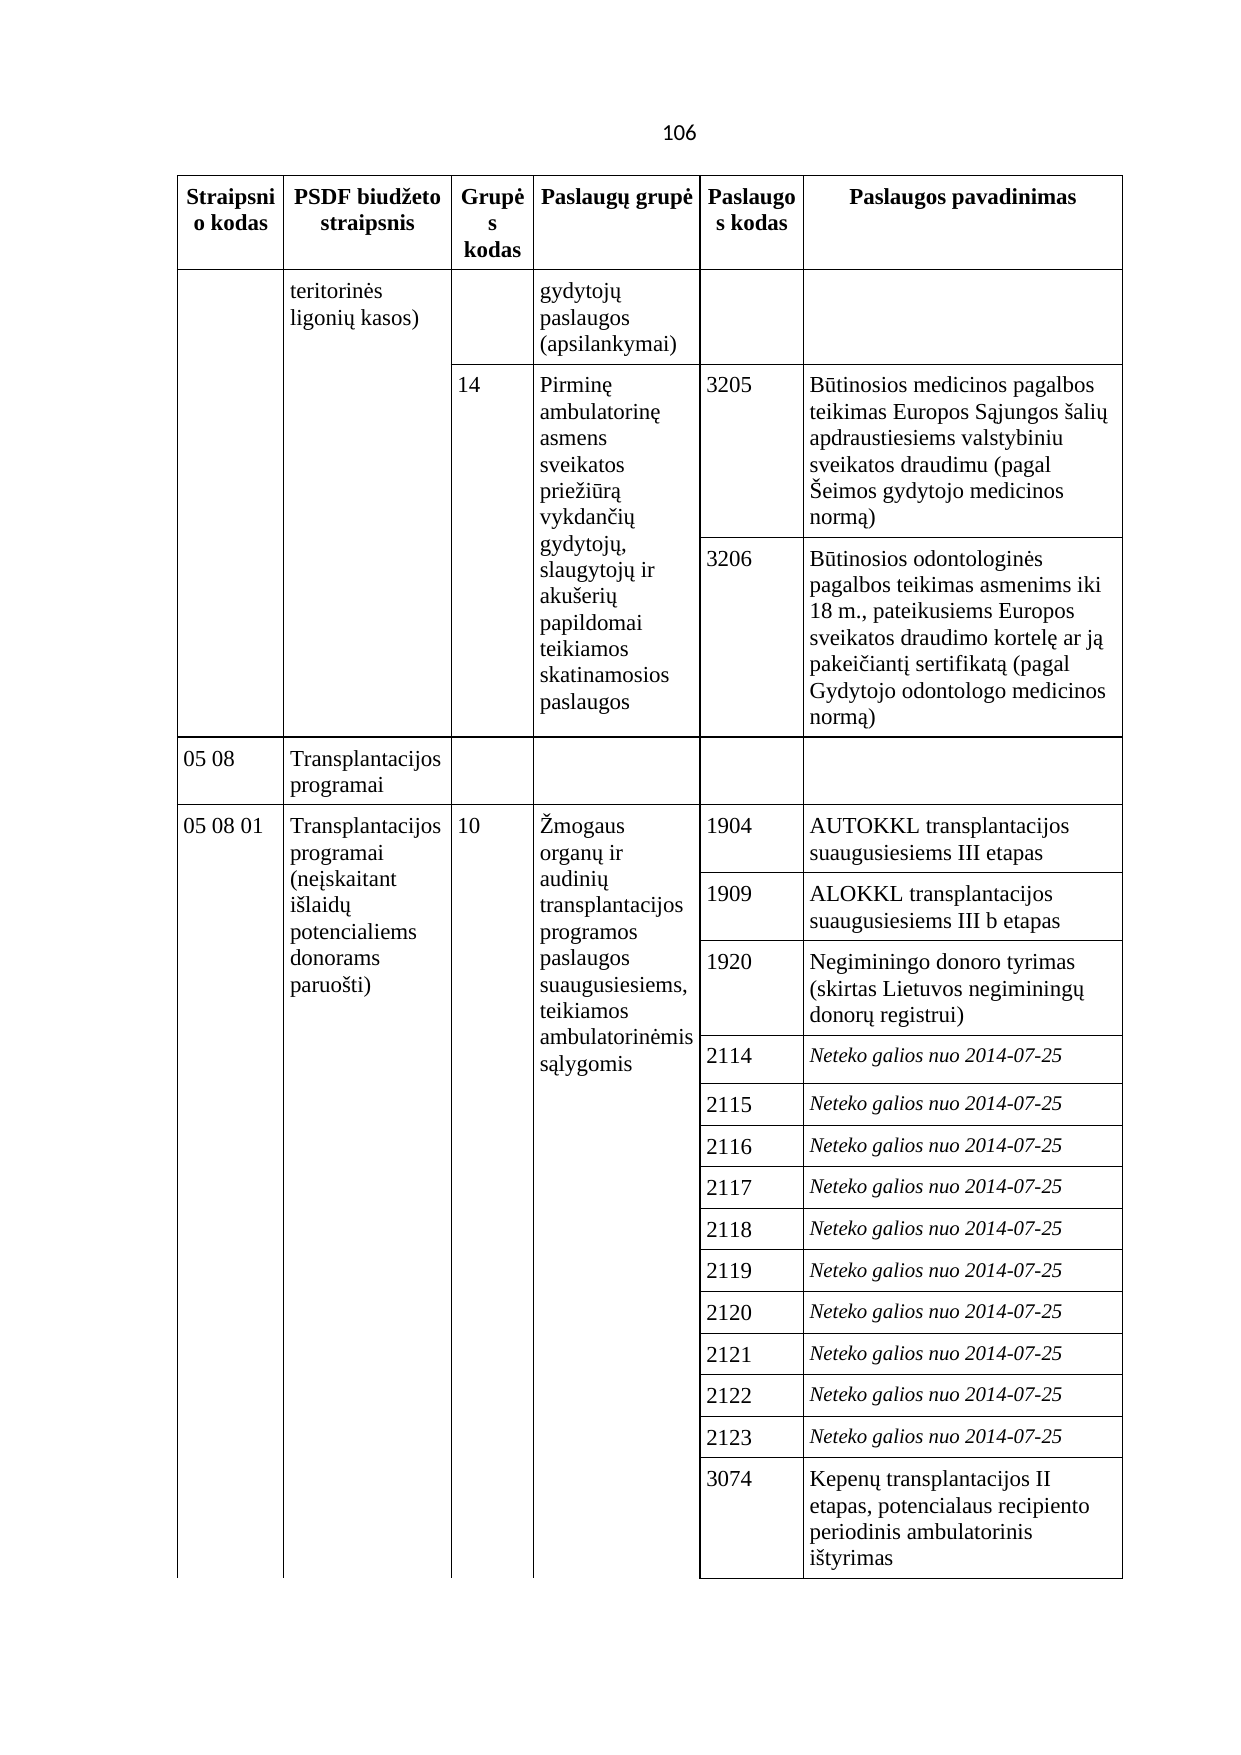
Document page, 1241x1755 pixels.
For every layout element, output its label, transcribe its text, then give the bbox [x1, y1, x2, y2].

table_cell [284, 1291, 451, 1332]
table_cell [452, 1208, 533, 1249]
table_cell [452, 1416, 533, 1457]
table_cell [534, 1457, 699, 1578]
table_cell 2114 [701, 1036, 803, 1083]
table_cell [178, 1374, 283, 1416]
table_cell [284, 1208, 451, 1249]
table_cell [452, 1035, 533, 1083]
table_cell [284, 1249, 451, 1291]
table_cell [178, 1333, 283, 1374]
table_cell [534, 1416, 699, 1457]
table_cell [178, 1249, 283, 1291]
table_cell [284, 1125, 451, 1166]
table_cell [452, 1249, 533, 1291]
table_cell 10 [452, 805, 533, 872]
table_cell [284, 1333, 451, 1374]
table_cell Transplantacijos programai [284, 738, 451, 804]
table_cell Būtinosios medicinos pagalbos teikimas Europos Sąjungos šalių apdraustiesiems valstybiniu sveikatos draudimu (pagal Šeimos gydytojo medicinos normą) [804, 365, 1122, 537]
table_header Paslaugos pavadinimas [804, 176, 1122, 269]
table_cell [452, 1333, 533, 1374]
table_cell [701, 270, 803, 363]
table_cell Kepenų transplantacijos II etapas, potencialaus recipiento periodinis ambulatorinis ištyrimas [804, 1458, 1122, 1578]
table_cell Neteko galios nuo 2014-07-25 [804, 1375, 1122, 1416]
table_cell [178, 1125, 283, 1166]
table_cell Neteko galios nuo 2014-07-25 [804, 1250, 1122, 1291]
table_cell [452, 940, 533, 1034]
table_cell [178, 872, 283, 940]
table_cell [284, 1416, 451, 1457]
table_cell 3074 [701, 1458, 803, 1578]
table_cell [534, 1166, 699, 1208]
table_cell [701, 738, 803, 804]
table_cell [178, 1035, 283, 1083]
table_cell [452, 1291, 533, 1332]
table_header Grupės kodas [452, 176, 533, 269]
table_cell 2118 [701, 1209, 803, 1249]
table_cell [178, 1208, 283, 1249]
table_cell Neteko galios nuo 2014-07-25 [804, 1084, 1122, 1125]
table_cell [452, 1083, 533, 1125]
table_cell 2116 [701, 1126, 803, 1166]
table_cell 2119 [701, 1250, 803, 1291]
table_cell [452, 872, 533, 940]
table_cell 2123 [701, 1417, 803, 1457]
table_cell [178, 1457, 283, 1578]
table_header Paslaugos kodas [701, 176, 803, 269]
table_cell Neteko galios nuo 2014-07-25 [804, 1417, 1122, 1457]
table_cell 05 08 01 [178, 805, 283, 872]
table_cell [284, 1166, 451, 1208]
table_cell [178, 1291, 283, 1332]
table_cell [804, 738, 1122, 804]
table_cell [452, 1166, 533, 1208]
table_cell Būtinosios odontologinės pagalbos teikimas asmenims iki 18 m., pateikusiems Europos sveikatos draudimo kortelę ar ją pakeičiantį sertifikatą (pagal Gydytojo odontologo medicinos normą) [804, 538, 1122, 736]
table_cell Žmogaus organų ir audinių transplantacijos programos paslaugos suaugusiesiems, teikiamos ambulatorinėmis sąlygomis [534, 805, 699, 1083]
table_cell [284, 1457, 451, 1578]
table_header Paslaugų grupė [534, 176, 699, 269]
table_cell Neteko galios nuo 2014-07-25 [804, 1036, 1122, 1083]
table_cell Pirminę ambulatorinę asmens sveikatos priežiūrą vykdančių gydytojų, slaugytojų ir akušerių papildomai teikiamos skatinamosios paslaugos [534, 365, 699, 736]
table_cell [178, 1416, 283, 1457]
table_cell [452, 1374, 533, 1416]
table_cell ALOKKL transplantacijos suaugusiesiems III b etapas [804, 873, 1122, 940]
table_cell [534, 1083, 699, 1125]
table_cell [452, 738, 533, 804]
table_cell Neteko galios nuo 2014-07-25 [804, 1209, 1122, 1249]
table_cell [178, 1083, 283, 1125]
table_cell Transplantacijos programai (neįskaitant išlaidų potencialiems donorams paruošti) [284, 805, 451, 1083]
table_cell 2121 [701, 1334, 803, 1374]
table_cell 1909 [701, 873, 803, 940]
table_cell 1920 [701, 941, 803, 1034]
table_header PSDF biudžeto straipsnis [284, 176, 451, 269]
table_cell [178, 1166, 283, 1208]
table_cell [534, 1333, 699, 1374]
table_cell [284, 1083, 451, 1125]
table_cell [534, 1374, 699, 1416]
table_cell 2115 [701, 1084, 803, 1125]
table_cell Neteko galios nuo 2014-07-25 [804, 1167, 1122, 1208]
table_cell [178, 940, 283, 1034]
table_cell [452, 270, 533, 363]
table_cell 2122 [701, 1375, 803, 1416]
table_cell gydytojų paslaugos (apsilankymai) [534, 270, 699, 363]
table_header Straipsnio kodas [178, 176, 283, 269]
table_cell [534, 1249, 699, 1291]
table_cell AUTOKKL transplantacijos suaugusiesiems III etapas [804, 805, 1122, 872]
table_cell Negiminingo donoro tyrimas (skirtas Lietuvos negiminingų donorų registrui) [804, 941, 1122, 1034]
table_cell Neteko galios nuo 2014-07-25 [804, 1334, 1122, 1374]
table_cell Neteko galios nuo 2014-07-25 [804, 1126, 1122, 1166]
table_cell 3206 [701, 538, 803, 736]
table_cell teritorinės ligonių kasos) [284, 270, 451, 736]
table_cell [534, 1125, 699, 1166]
table_cell 1904 [701, 805, 803, 872]
table_cell 3205 [701, 365, 803, 537]
table_cell [534, 1291, 699, 1332]
table_cell 2117 [701, 1167, 803, 1208]
table_cell Neteko galios nuo 2014-07-25 [804, 1292, 1122, 1332]
table_cell [534, 1208, 699, 1249]
table_cell [284, 1374, 451, 1416]
table_cell 2120 [701, 1292, 803, 1332]
table_cell 05 08 [178, 738, 283, 804]
table_cell [452, 1125, 533, 1166]
table_cell [452, 1457, 533, 1578]
table_cell [534, 738, 699, 804]
table_cell [804, 270, 1122, 363]
table_cell 14 [452, 365, 533, 736]
table_cell [178, 270, 283, 736]
